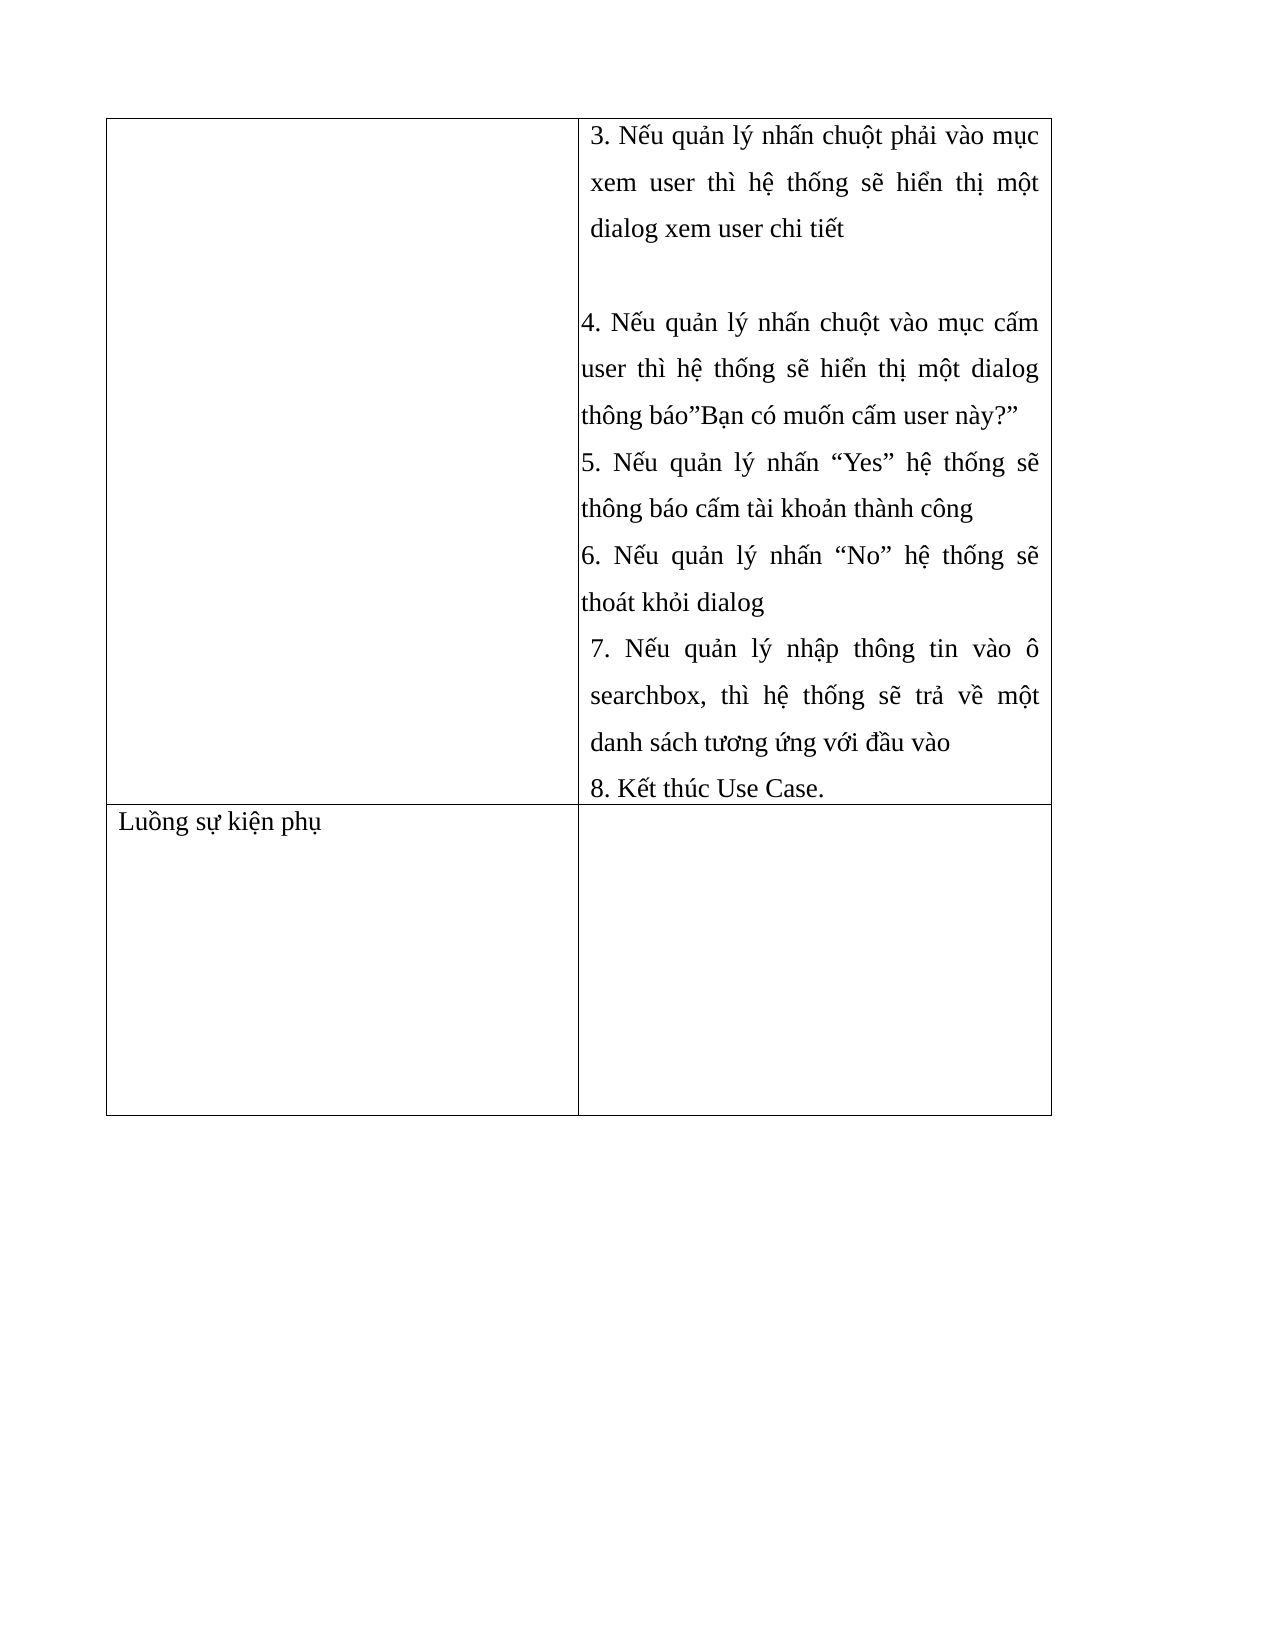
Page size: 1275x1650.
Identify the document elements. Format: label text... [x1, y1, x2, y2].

table_cell 3. Nếu quản lý nhấn chuột phải vào mục xem user thì hệ thống sẽ hiển thị một dialog xem user chi tiết 4. Nếu quản lý nhấn chuột vào mục cấm user thì hệ thống sẽ hiển thị một dialog thông báo”Bạn có muốn cấm user này?” 5. Nếu quản lý nhấn “Yes” hệ thống sẽ thông báo cấm tài khoản thành công 6. Nếu quản lý nhấn “No” hệ thống sẽ thoát khỏi dialog 7. Nếu quản lý nhập thông tin vào ô searchbox, thì hệ thống sẽ trả về một danh sách tương ứng với đầu vào 8. Kết thúc Use Case. [579, 119, 1051, 804]
table_cell [107, 119, 578, 804]
table_cell Luồng sự kiện phụ [107, 805, 578, 1115]
table_cell [579, 805, 1051, 1115]
